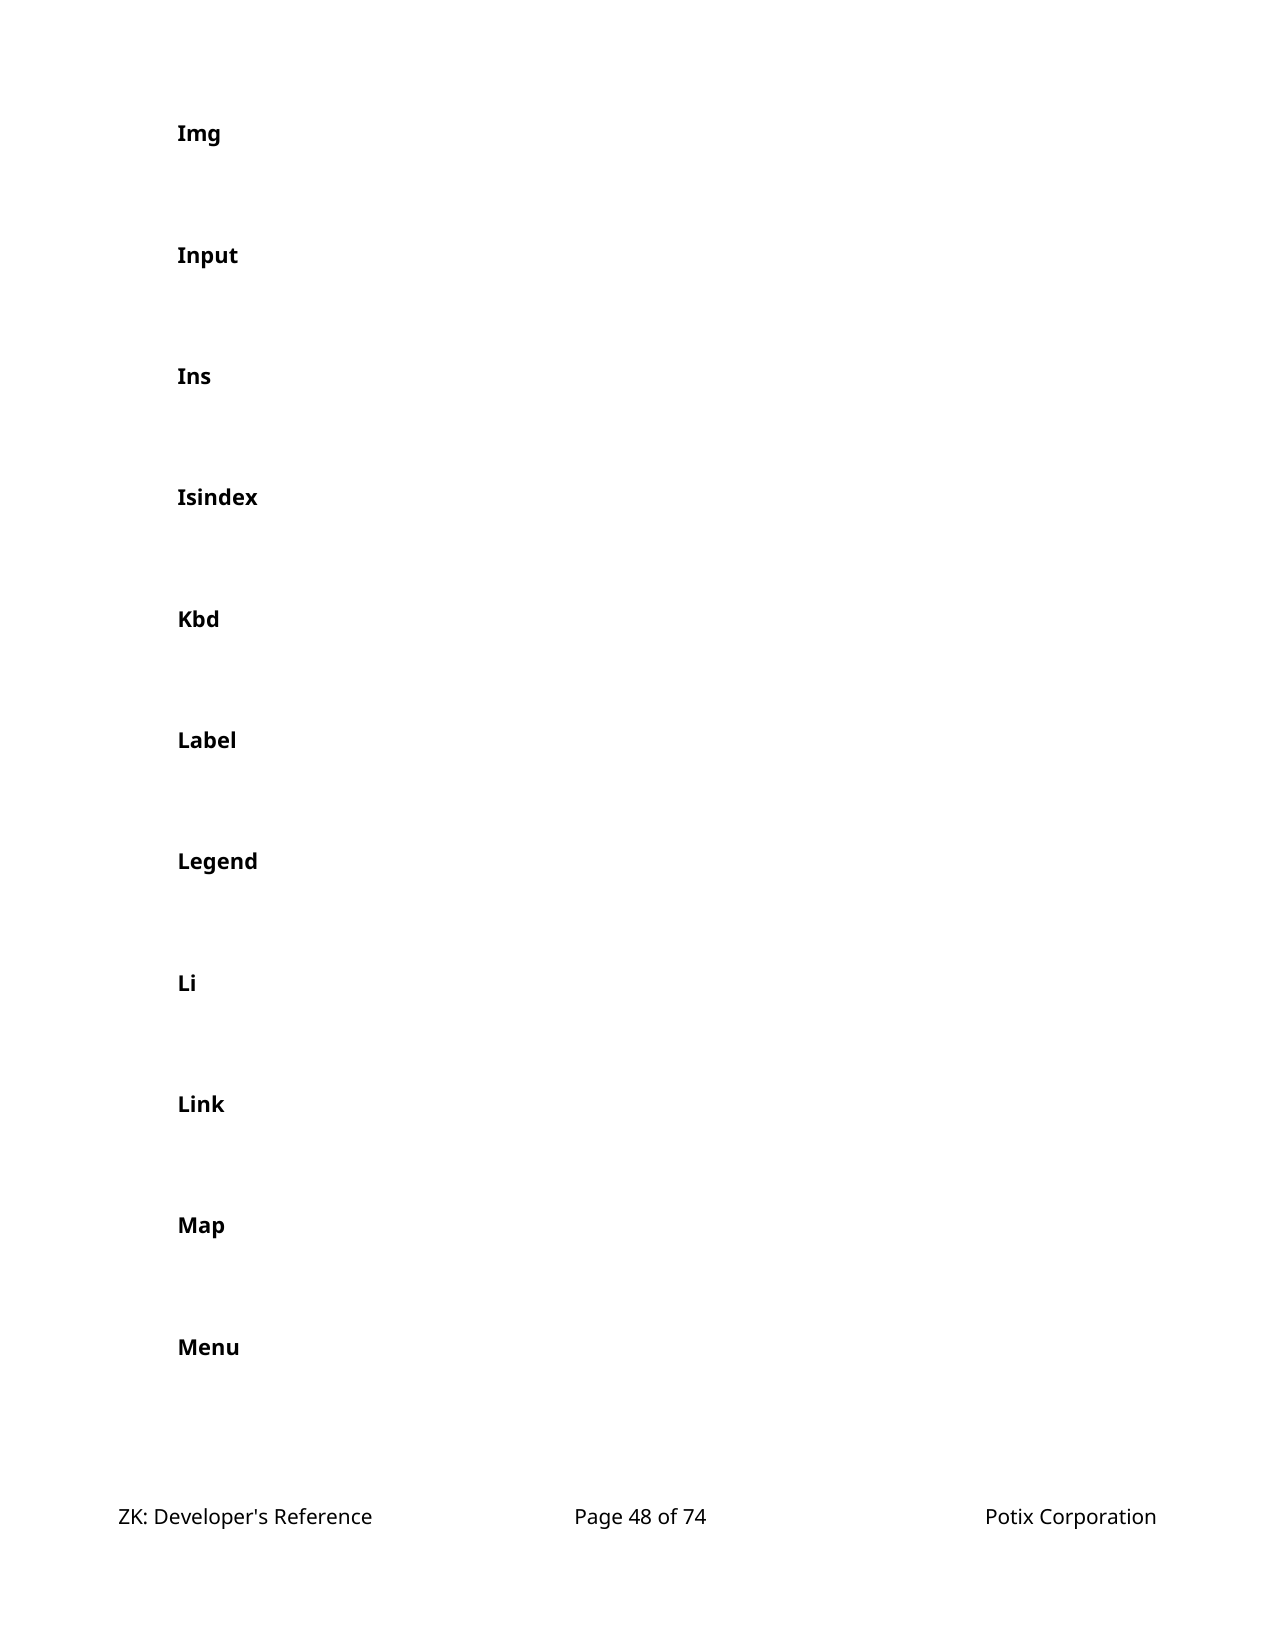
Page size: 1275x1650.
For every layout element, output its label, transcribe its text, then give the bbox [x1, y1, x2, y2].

subtitle Map [177, 1210, 1157, 1240]
subtitle Label [177, 725, 1157, 755]
subtitle Li [177, 968, 1157, 998]
subtitle Isindex [177, 482, 1157, 512]
subtitle Ins [177, 361, 1157, 391]
subtitle Link [177, 1089, 1157, 1119]
subtitle Input [177, 239, 1157, 269]
subtitle Menu [177, 1332, 1157, 1362]
subtitle Img [177, 118, 1157, 148]
subtitle Legend [177, 846, 1157, 876]
subtitle Kbd [177, 603, 1157, 633]
